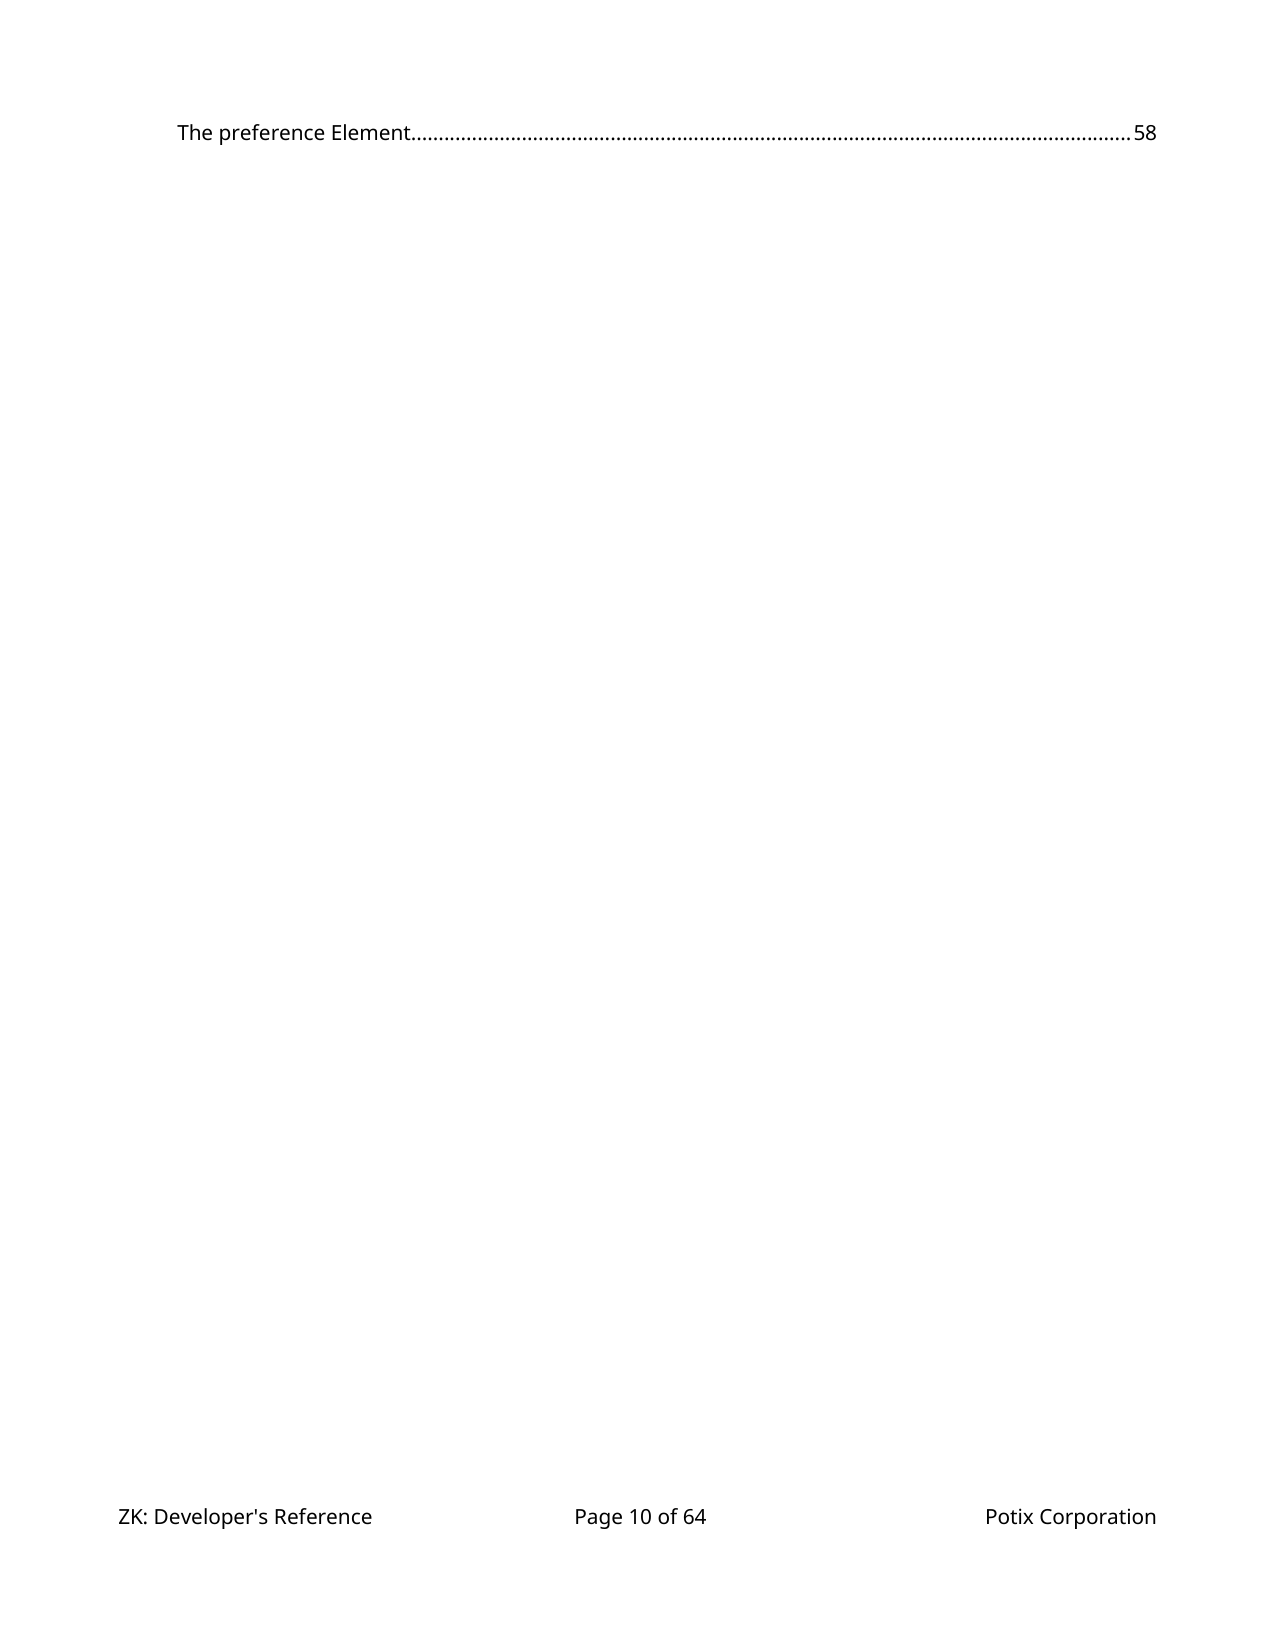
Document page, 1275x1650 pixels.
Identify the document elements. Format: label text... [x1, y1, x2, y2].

text The preference Element 58 [177, 118, 1157, 146]
